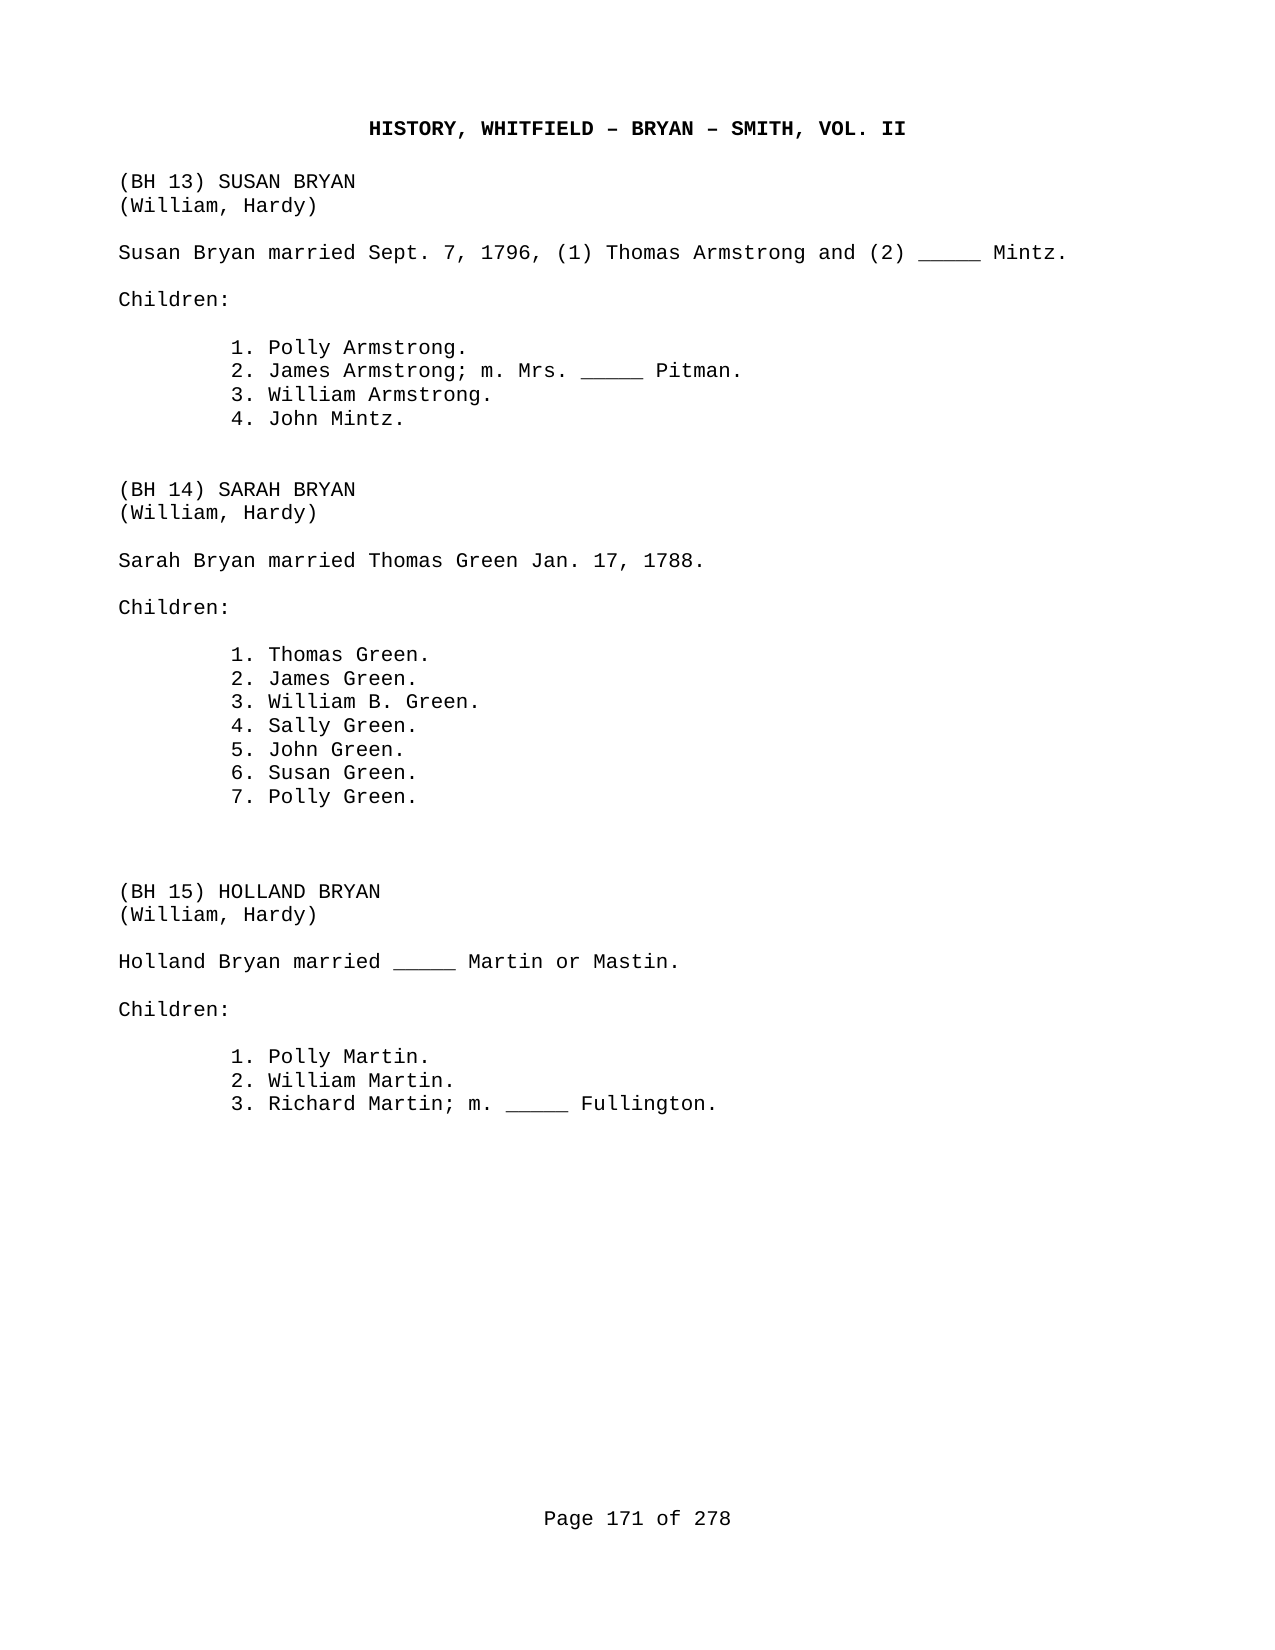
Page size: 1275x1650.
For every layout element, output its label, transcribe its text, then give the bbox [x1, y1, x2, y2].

text 4. John Mintz. [118, 408, 1157, 431]
text Susan Bryan married Sept. 7, 1796, (1) Thomas Armstrong and (2) _____ Mintz. [118, 242, 1157, 266]
text 4. Sally Green. [118, 715, 1157, 739]
text (BH 15) HOLLAND BRYAN [118, 881, 1157, 904]
text 5. John Green. [118, 739, 1157, 762]
text (William, Hardy) [118, 904, 1157, 928]
text 2. William Martin. [118, 1070, 1157, 1093]
text 2. James Green. [118, 668, 1157, 691]
text Children: [118, 597, 1157, 621]
text 7. Polly Green. [118, 786, 1157, 810]
text (William, Hardy) [118, 502, 1157, 526]
text 1. Polly Martin. [118, 1046, 1157, 1070]
text (BH 14) SARAH BRYAN [118, 479, 1157, 502]
text Holland Bryan married _____ Martin or Mastin. [118, 952, 1157, 975]
text (BH 13) SUSAN BRYAN [118, 171, 1157, 195]
text Children: [118, 999, 1157, 1022]
text 3. William B. Green. [118, 691, 1157, 715]
text 6. Susan Green. [118, 762, 1157, 786]
text Sarah Bryan married Thomas Green Jan. 17, 1788. [118, 549, 1157, 573]
text 1. Thomas Green. [118, 644, 1157, 668]
text (William, Hardy) [118, 195, 1157, 218]
text Children: [118, 289, 1157, 313]
text 3. Richard Martin; m. _____ Fullington. [118, 1093, 1157, 1117]
text 1. Polly Armstrong. [118, 337, 1157, 360]
text 2. James Armstrong; m. Mrs. _____ Pitman. [118, 360, 1157, 384]
text 3. William Armstrong. [118, 384, 1157, 408]
